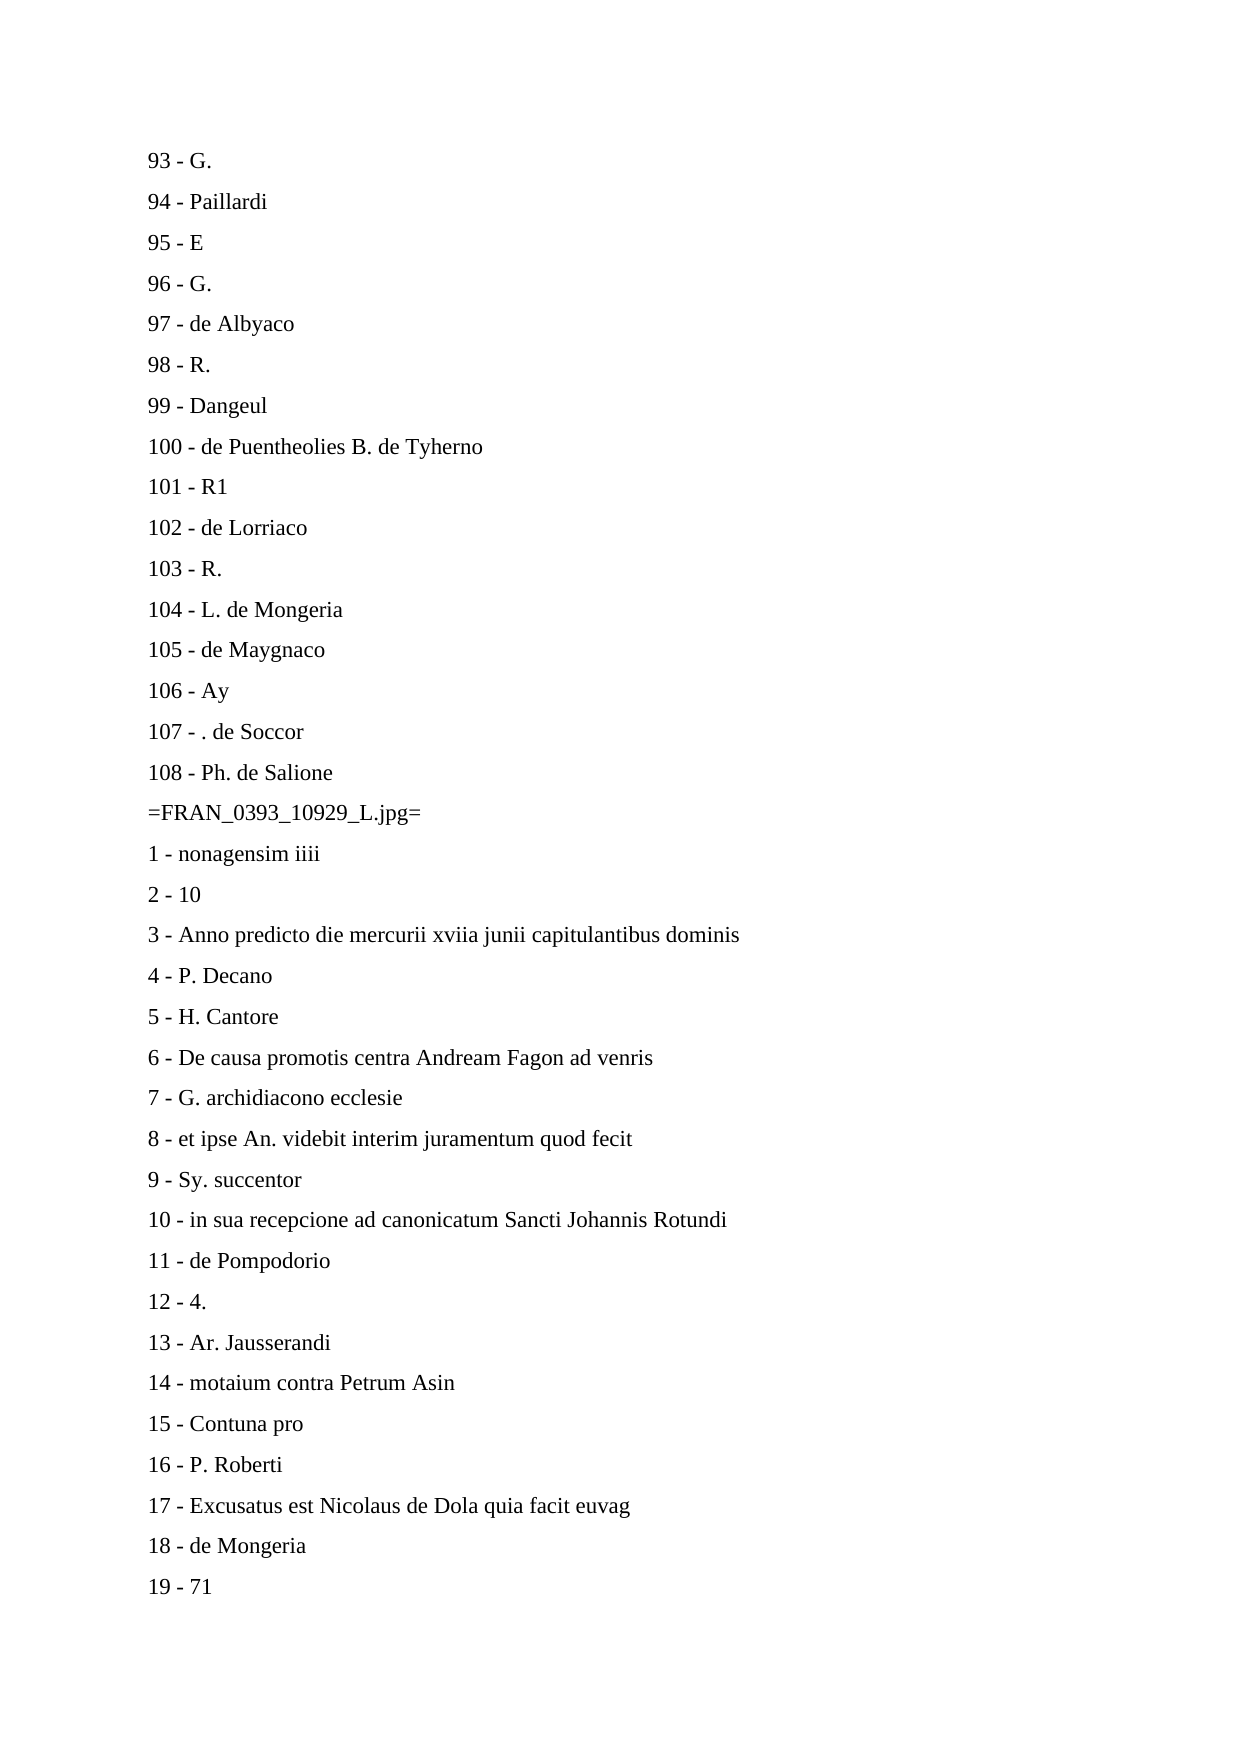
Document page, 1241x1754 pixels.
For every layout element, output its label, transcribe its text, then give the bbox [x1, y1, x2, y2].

text 108 - Ph. de Salione [148, 758, 1093, 785]
text 98 - R. [148, 351, 1093, 378]
text 13 - Ar. Jausserandi [148, 1329, 1093, 1355]
text 14 - motaium contra Petrum Asin [148, 1369, 1093, 1396]
text 15 - Contuna pro [148, 1410, 1093, 1437]
text 7 - G. archidiacono ecclesie [148, 1084, 1093, 1111]
text 8 - et ipse An. videbit interim juramentum quod fecit [148, 1125, 1093, 1151]
text 96 - G. [148, 270, 1093, 296]
text 102 - de Lorriaco [148, 514, 1093, 541]
text 101 - R1 [148, 473, 1093, 500]
text 99 - Dangeul [148, 392, 1093, 418]
text 12 - 4. [148, 1288, 1093, 1314]
text 103 - R. [148, 555, 1093, 581]
text 19 - 71 [148, 1573, 1093, 1599]
text 107 - . de Soccor [148, 718, 1093, 744]
text 17 - Excusatus est Nicolaus de Dola quia facit euvag [148, 1492, 1093, 1518]
text 2 - 10 [148, 881, 1093, 907]
text 105 - de Maygnaco [148, 636, 1093, 663]
text =FRAN_0393_10929_L.jpg= [148, 799, 1093, 826]
text 18 - de Mongeria [148, 1532, 1093, 1559]
text 94 - Paillardi [148, 188, 1093, 215]
text 104 - L. de Mongeria [148, 596, 1093, 622]
text 3 - Anno predicto die mercurii xviia junii capitulantibus dominis [148, 921, 1093, 948]
text 4 - P. Decano [148, 962, 1093, 988]
text 5 - H. Cantore [148, 1003, 1093, 1029]
text 100 - de Puentheolies B. de Tyherno [148, 433, 1093, 459]
text 106 - Ay [148, 677, 1093, 703]
text 10 - in sua recepcione ad canonicatum Sancti Johannis Rotundi [148, 1207, 1093, 1233]
text 16 - P. Roberti [148, 1451, 1093, 1477]
text 97 - de Albyaco [148, 311, 1093, 337]
text 95 - E [148, 229, 1093, 255]
text 1 - nonagensim iiii [148, 840, 1093, 866]
text 6 - De causa promotis centra Andream Fagon ad venris [148, 1044, 1093, 1070]
text 9 - Sy. succentor [148, 1166, 1093, 1192]
text 11 - de Pompodorio [148, 1247, 1093, 1274]
text 93 - G. [148, 148, 1093, 174]
